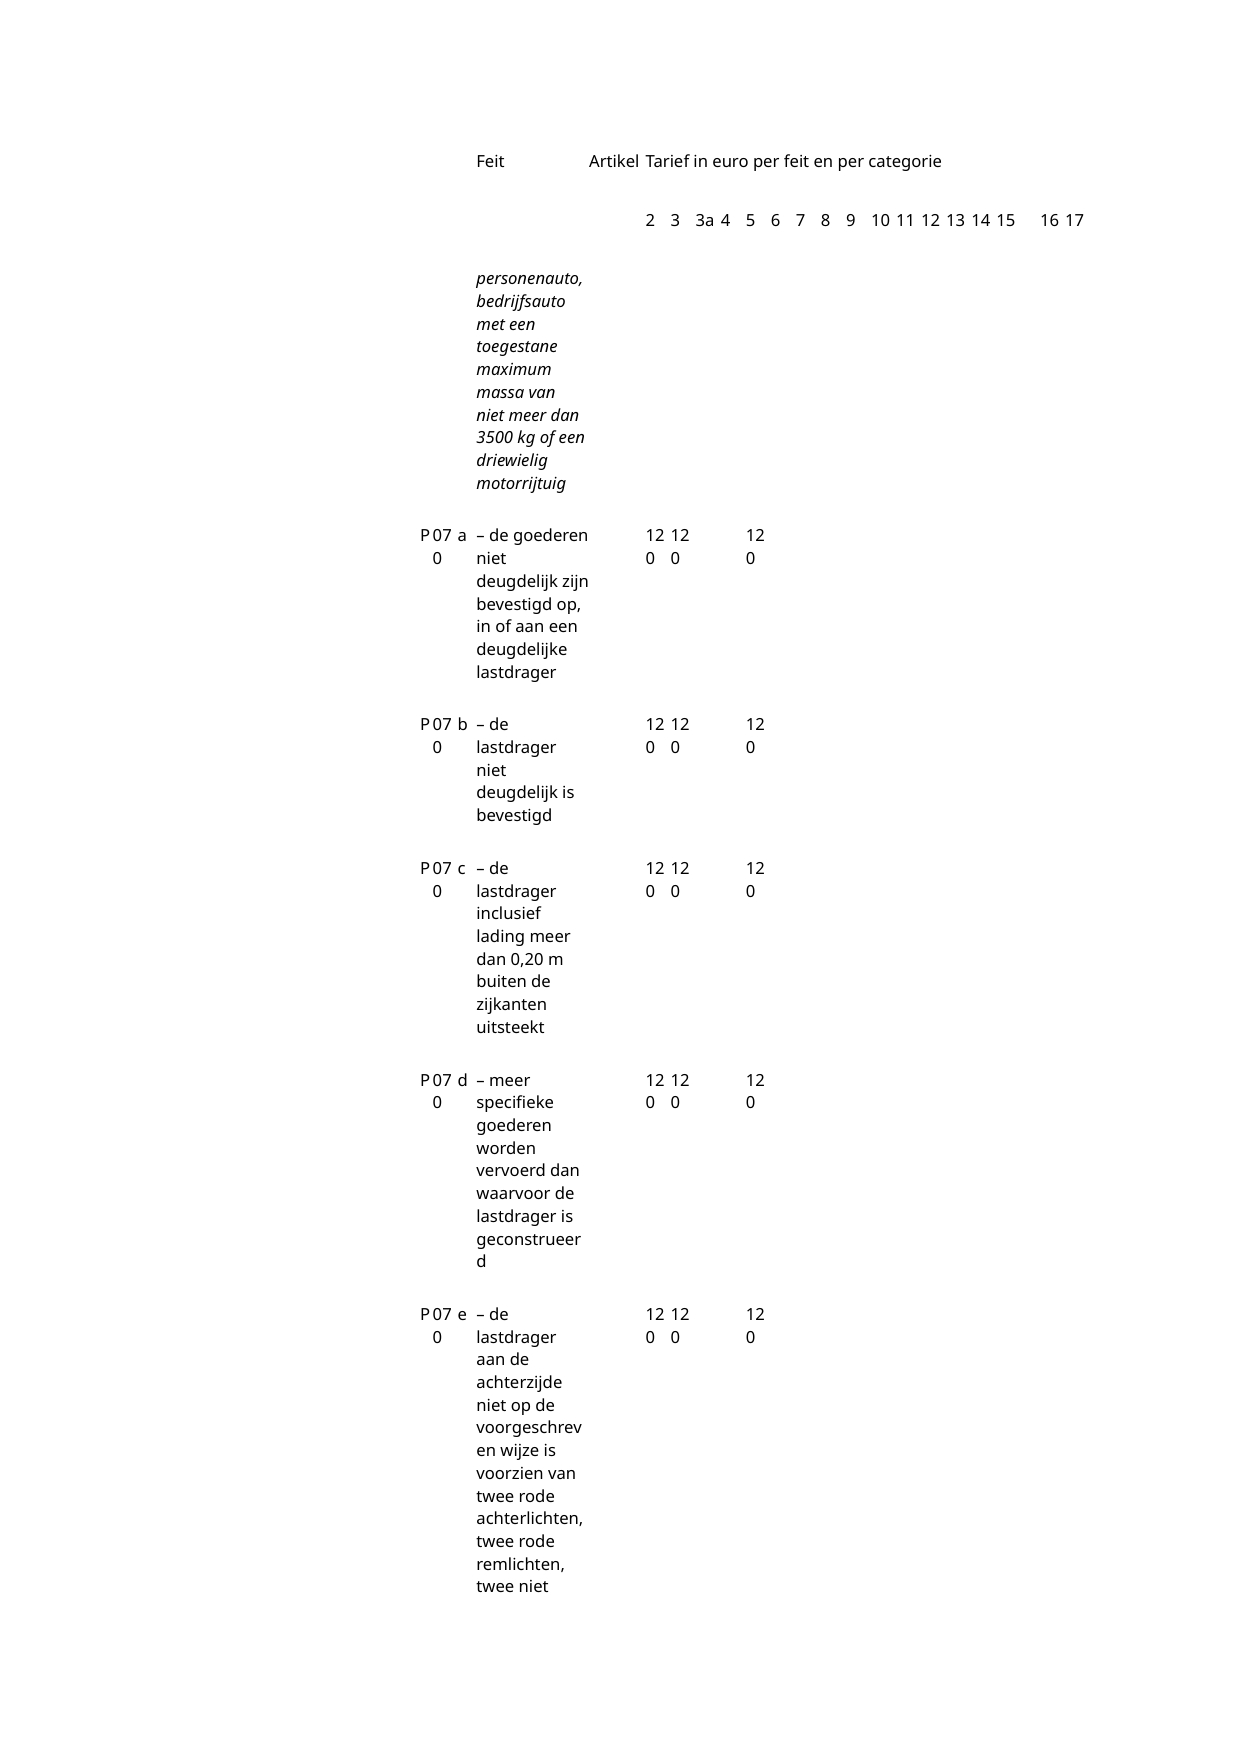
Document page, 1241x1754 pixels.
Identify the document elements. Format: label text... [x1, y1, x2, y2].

table_cell [921, 1303, 946, 1598]
table_cell 070 [433, 1068, 457, 1302]
table_cell e [458, 1303, 476, 1598]
table_cell [946, 1068, 971, 1302]
table_cell 12 [921, 209, 946, 267]
table_cell 6 [771, 209, 796, 267]
table_cell 11 [896, 209, 921, 267]
table_cell 120 [670, 1068, 695, 1302]
table_cell 120 [645, 713, 670, 856]
table_cell [896, 1303, 921, 1598]
table_cell 070 [433, 713, 457, 856]
table_cell – de goederen niet deugdelijk zijn bevestigd op, in of aan een deugdelijke lastdrager [476, 524, 589, 713]
table_cell [821, 713, 846, 856]
table_cell 120 [746, 1303, 771, 1598]
table_cell [871, 267, 896, 524]
table_cell [458, 209, 476, 267]
table_cell 070 [433, 856, 457, 1068]
table_cell [896, 524, 921, 713]
table_cell [971, 524, 996, 713]
table_cell [921, 1068, 946, 1302]
table_cell [1065, 524, 1090, 713]
table_cell [476, 209, 589, 267]
table_cell [846, 267, 871, 524]
table_cell [846, 1303, 871, 1598]
table_cell [746, 267, 771, 524]
table_cell 10 [871, 209, 896, 267]
table_cell [695, 267, 721, 524]
table_cell [946, 713, 971, 856]
table_cell [846, 1068, 871, 1302]
table_cell [695, 1303, 721, 1598]
table_cell [971, 713, 996, 856]
table_cell [846, 856, 871, 1068]
table_cell [721, 713, 746, 856]
table_cell [1040, 524, 1065, 713]
table_cell [433, 267, 457, 524]
table_cell 2 [645, 209, 670, 267]
table_cell 120 [645, 1068, 670, 1302]
table_cell P [420, 524, 432, 713]
table_cell [821, 856, 846, 1068]
table_cell [771, 267, 796, 524]
table_cell 14 [971, 209, 996, 267]
table_cell [846, 524, 871, 713]
table_cell 7 [796, 209, 821, 267]
table_cell b [458, 713, 476, 856]
table_cell [821, 267, 846, 524]
table_cell – meer specifieke goederen worden vervoerd dan waarvoor de lastdrager is geconstrueerd [476, 1068, 589, 1302]
table_cell a [458, 524, 476, 713]
table_cell 3a [695, 209, 721, 267]
table_cell [846, 713, 871, 856]
table_cell [821, 1303, 846, 1598]
table_cell 120 [645, 856, 670, 1068]
table_cell [796, 267, 821, 524]
table_cell [896, 1068, 921, 1302]
table_cell 120 [746, 713, 771, 856]
table_cell 120 [645, 524, 670, 713]
table_cell 070 [433, 524, 457, 713]
table_cell P [420, 713, 432, 856]
table_cell [996, 713, 1040, 856]
table_cell [771, 713, 796, 856]
table_cell P [420, 1303, 432, 1598]
table_cell 120 [670, 1303, 695, 1598]
table_cell 8 [821, 209, 846, 267]
table_cell [921, 524, 946, 713]
table_cell 3 [670, 209, 695, 267]
table_cell [946, 1303, 971, 1598]
table_cell [996, 1303, 1040, 1598]
table_cell [971, 1068, 996, 1302]
table_cell [921, 856, 946, 1068]
table_header [433, 150, 457, 208]
table_cell 120 [645, 1303, 670, 1598]
table_cell [996, 267, 1040, 524]
table_cell 16 [1040, 209, 1065, 267]
table_cell [1065, 1303, 1090, 1598]
table_cell [433, 209, 457, 267]
table_cell [771, 524, 796, 713]
table_cell [921, 713, 946, 856]
table_cell [896, 713, 921, 856]
table_header [420, 150, 432, 208]
table_cell [695, 713, 721, 856]
table_cell [946, 856, 971, 1068]
table_cell [420, 267, 432, 524]
table_cell [796, 1303, 821, 1598]
table_cell P [420, 856, 432, 1068]
table_cell 13 [946, 209, 971, 267]
table_cell [589, 1303, 645, 1598]
table_cell [946, 267, 971, 524]
table_cell [1040, 1068, 1065, 1302]
table_cell [589, 856, 645, 1068]
table_cell 9 [846, 209, 871, 267]
table_cell d [458, 1068, 476, 1302]
table_cell [796, 524, 821, 713]
table_cell [695, 524, 721, 713]
table_cell [771, 856, 796, 1068]
table_cell [996, 1068, 1040, 1302]
table_cell 120 [670, 856, 695, 1068]
table_cell 120 [746, 856, 771, 1068]
table_cell 120 [670, 713, 695, 856]
table_cell [670, 267, 695, 524]
table_cell [721, 1068, 746, 1302]
table_cell [871, 713, 896, 856]
table_cell [971, 1303, 996, 1598]
table_cell 4 [721, 209, 746, 267]
table_cell – de lastdrager aan de achterzijde niet op de voorgeschreven wijze is voorzien van twee rode achterlichten, twee rode remlichten, twee niet [476, 1303, 589, 1598]
table_cell [420, 209, 432, 267]
table_cell [721, 1303, 746, 1598]
table_header Tarief in euro per feit en per categorie [645, 150, 1090, 208]
table_cell [721, 856, 746, 1068]
table_cell [1040, 1303, 1065, 1598]
table_header [458, 150, 476, 208]
table_cell [1065, 1068, 1090, 1302]
table_cell [1065, 856, 1090, 1068]
table_cell 120 [746, 524, 771, 713]
table_cell [871, 524, 896, 713]
table_cell [896, 267, 921, 524]
table_cell [821, 524, 846, 713]
table_cell [821, 1068, 846, 1302]
table_cell [996, 524, 1040, 713]
table_cell [796, 1068, 821, 1302]
table_cell P [420, 1068, 432, 1302]
table_cell [996, 856, 1040, 1068]
table_cell [921, 267, 946, 524]
table_cell [589, 1068, 645, 1302]
table_cell [871, 856, 896, 1068]
table_cell 15 [996, 209, 1040, 267]
table_cell [896, 856, 921, 1068]
table_cell 17 [1065, 209, 1090, 267]
table_cell [1040, 267, 1065, 524]
table_cell [771, 1303, 796, 1598]
table_cell [971, 856, 996, 1068]
table_cell [796, 713, 821, 856]
table_cell [589, 524, 645, 713]
table_cell 120 [670, 524, 695, 713]
table_cell [589, 209, 645, 267]
table_cell [1040, 713, 1065, 856]
table_cell [721, 524, 746, 713]
table_cell c [458, 856, 476, 1068]
table_cell [871, 1303, 896, 1598]
table_cell – de lastdrager inclusief lading meer dan 0,20 m buiten de zijkanten uitsteekt [476, 856, 589, 1068]
table_cell [589, 267, 645, 524]
table_cell [695, 1068, 721, 1302]
table_header Artikel [589, 150, 645, 208]
table_cell [971, 267, 996, 524]
table_cell [946, 524, 971, 713]
table_header Feit [476, 150, 589, 208]
table_cell [589, 713, 645, 856]
table_cell [771, 1068, 796, 1302]
table_cell [458, 267, 476, 524]
table_cell [645, 267, 670, 524]
table_cell [1040, 856, 1065, 1068]
table_cell 070 [433, 1303, 457, 1598]
table_cell [871, 1068, 896, 1302]
table_cell 120 [746, 1068, 771, 1302]
table_cell [1065, 267, 1090, 524]
table_cell [721, 267, 746, 524]
table_cell 5 [746, 209, 771, 267]
table_cell [695, 856, 721, 1068]
table_cell [1065, 713, 1090, 856]
table_cell personenauto, bedrijfsauto met een toegestane maximum massa van niet meer dan 3500 kg of een driewielig motorrijtuig [476, 267, 589, 524]
table_cell [796, 856, 821, 1068]
table_cell – de lastdrager niet deugdelijk is bevestigd [476, 713, 589, 856]
